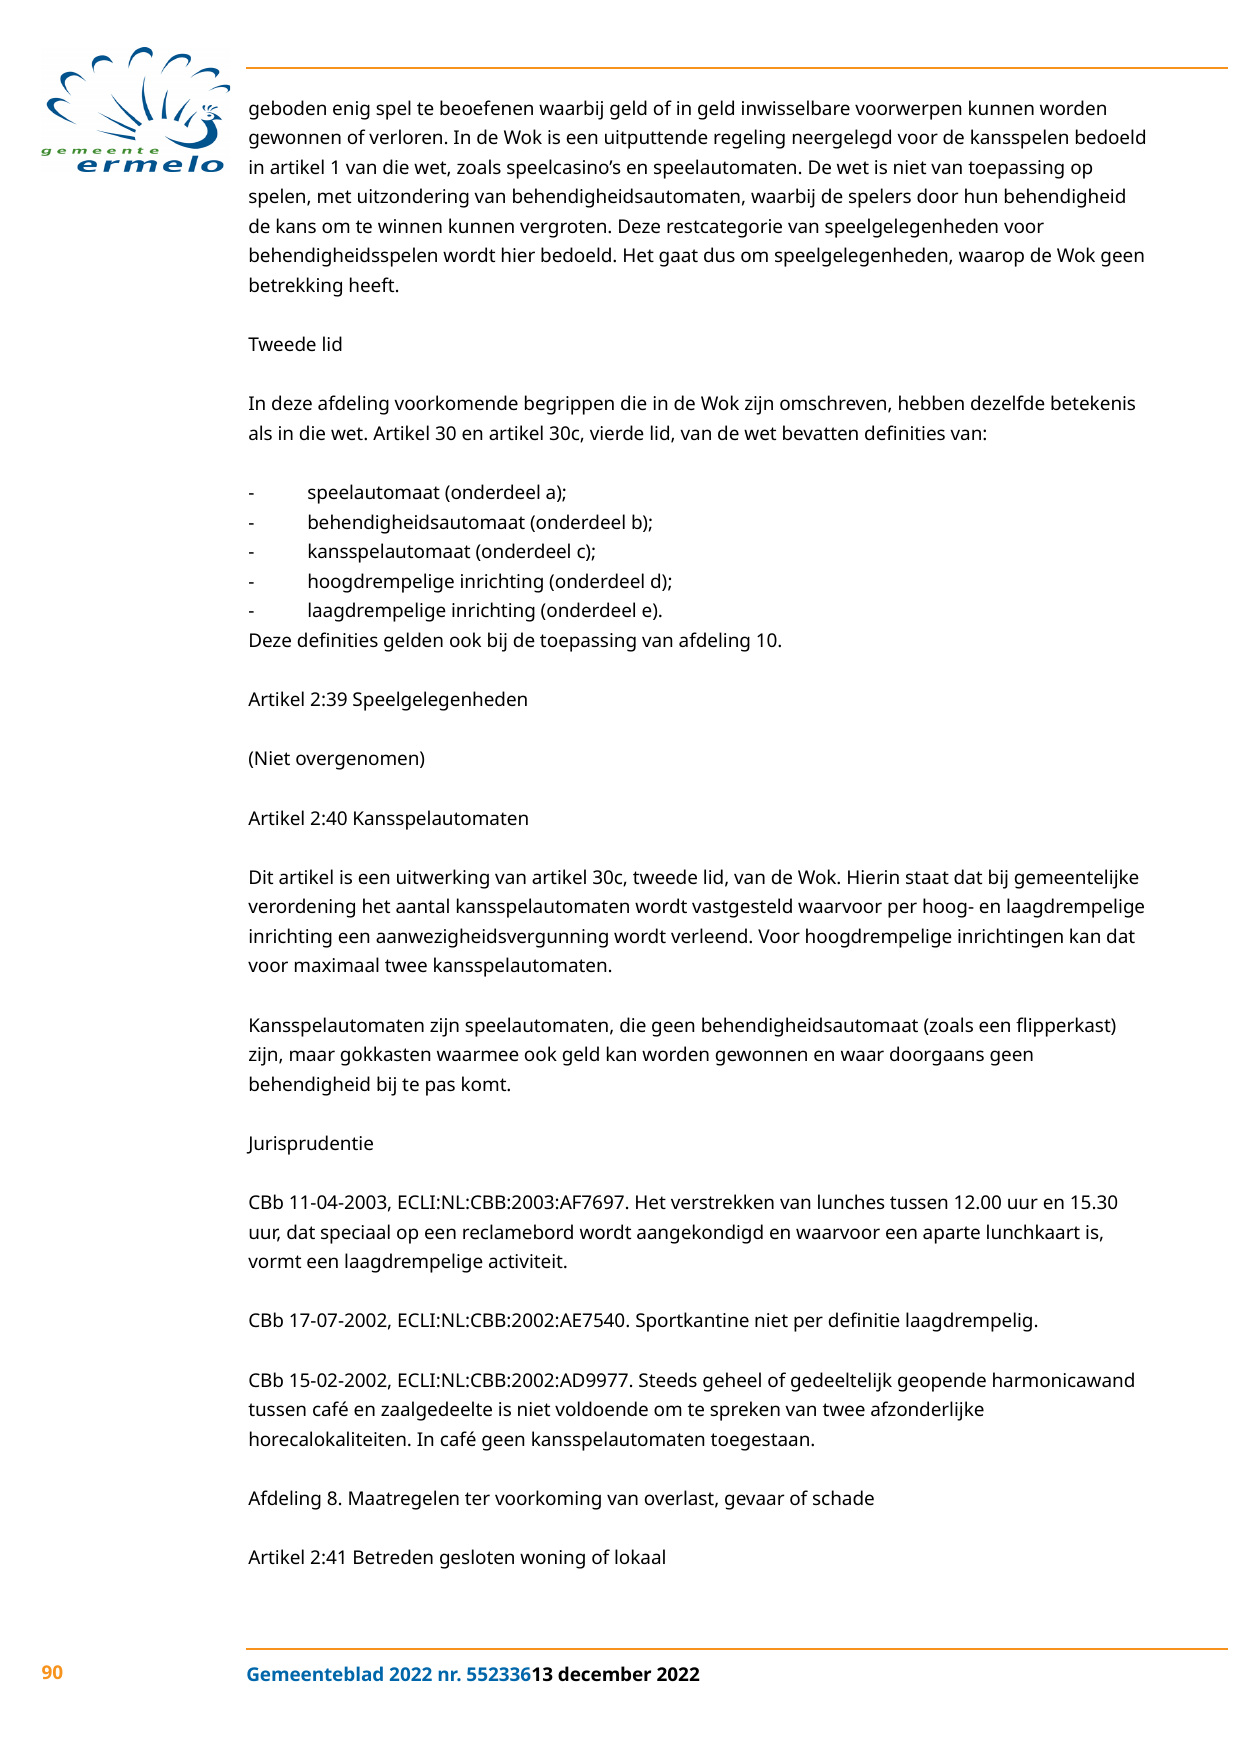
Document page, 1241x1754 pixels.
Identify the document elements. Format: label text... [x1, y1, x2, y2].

text Kansspelautomaten zijn speelautomaten, die geen behendigheidsautomaat (zoals een flipperkast) zijn, maar gokkasten waarmee ook geld kan worden gewonnen en waar doorgaans geen behendigheid bij te pas komt. [248, 1012, 1152, 1097]
text CBb 17-07-2002, ECLI:NL:CBB:2002:AE7540. Sportkantine niet per definitie laagdrempelig. [248, 1308, 1152, 1333]
list hoogdrempelige inrichting (onderdeel d); [248, 568, 1152, 594]
text Artikel 2:39 Speelgelegenheden [248, 686, 1152, 712]
text Tweede lid [248, 331, 1152, 357]
text Dit artikel is een uitwerking van artikel 30c, tweede lid, van de Wok. Hierin staat dat bij gemeentelijke verordening het aantal kansspelautomaten wordt vastgesteld waarvoor per hoog- en laagdrempelige inrichting een aanwezigheidsvergunning wordt verleend. Voor hoogdrempelige inrichtingen kan dat voor maximaal twee kansspelautomaten. [248, 864, 1152, 978]
list speelautomaat (onderdeel a); [248, 479, 1152, 505]
list behendigheidsautomaat (onderdeel b); [248, 509, 1152, 535]
text (Niet overgenomen) [248, 746, 1152, 771]
text Artikel 2:40 Kansspelautomaten [248, 805, 1152, 831]
text CBb 11-04-2003, ECLI:NL:CBB:2003:AF7697. Het verstrekken van lunches tussen 12.00 uur en 15.30 uur, dat speciaal op een reclamebord wordt aangekondigd en waarvoor een aparte lunchkaart is, vormt een laagdrempelige activiteit. [248, 1189, 1152, 1274]
list kansspelautomaat (onderdeel c); [248, 538, 1152, 564]
text In deze afdeling voorkomende begrippen die in de Wok zijn omschreven, hebben dezelfde betekenis als in die wet. Artikel 30 en artikel 30c, vierde lid, van de wet bevatten definities van: [248, 391, 1152, 446]
text Afdeling 8. Maatregelen ter voorkoming van overlast, gevaar of schade [248, 1485, 1152, 1511]
text CBb 15-02-2002, ECLI:NL:CBB:2002:AD9977. Steeds geheel of gedeeltelijk geopende harmonicawand tussen café en zaalgedeelte is niet voldoende om te spreken van twee afzonderlijke horecalokaliteiten. In café geen kansspelautomaten toegestaan. [248, 1367, 1152, 1452]
text Artikel 2:41 Betreden gesloten woning of lokaal [248, 1544, 1152, 1570]
text geboden enig spel te beoefenen waarbij geld of in geld inwisselbare voorwerpen kunnen worden gewonnen of verloren. In de Wok is een uitputtende regeling neergelegd voor de kansspelen bedoeld in artikel 1 van die wet, zoals speelcasino’s en speelautomaten. De wet is niet van toepassing op spelen, met uitzondering van behendigheidsautomaten, waarbij de spelers door hun behendigheid de kans om te winnen kunnen vergroten. Deze restcategorie van speelgelegenheden voor behendigheidsspelen wordt hier bedoeld. Het gaat dus om speelgelegenheden, waarop de Wok geen betrekking heeft. [248, 95, 1152, 298]
text Deze definities gelden ook bij de toepassing van afdeling 10. [248, 627, 1152, 653]
picture [41, 47, 231, 172]
text Jurisprudentie [248, 1130, 1152, 1156]
list laagdrempelige inrichting (onderdeel e). [248, 598, 1152, 623]
